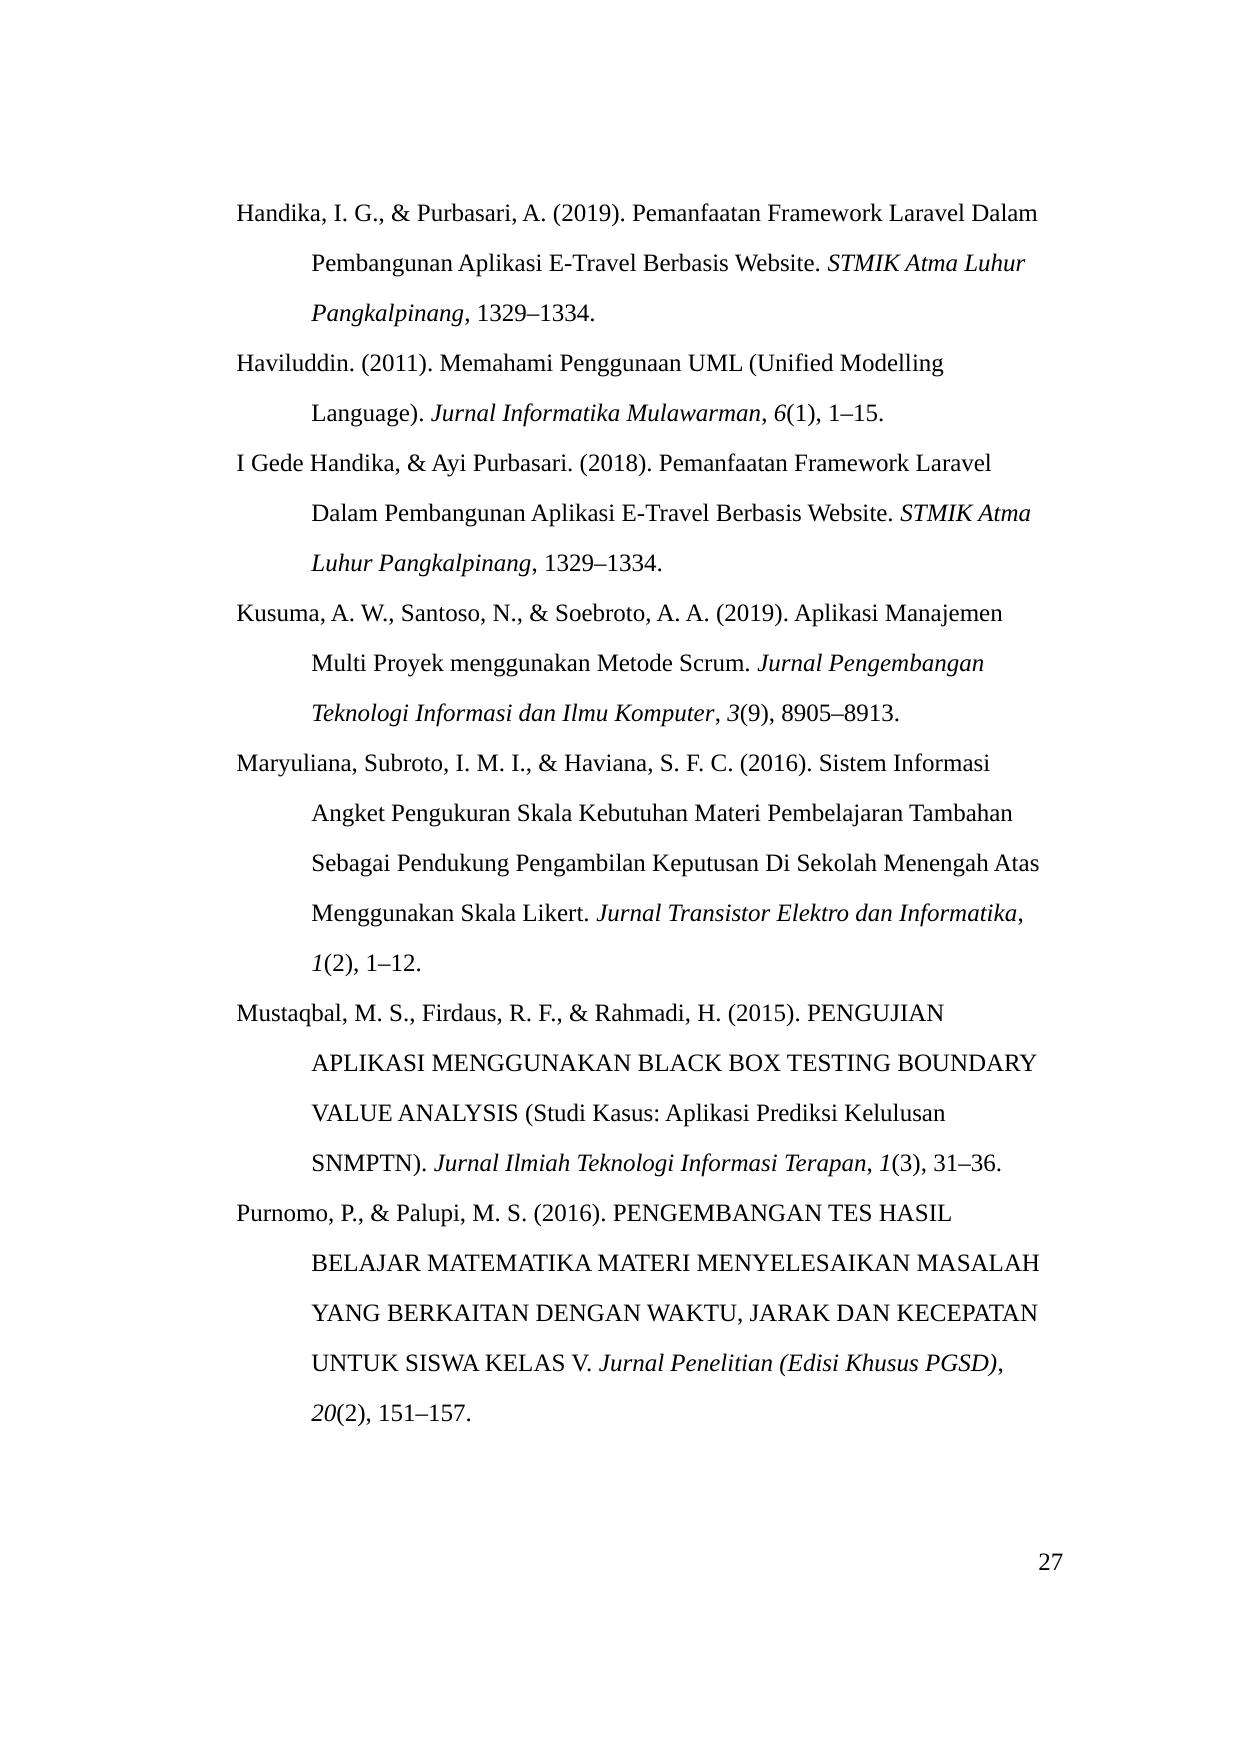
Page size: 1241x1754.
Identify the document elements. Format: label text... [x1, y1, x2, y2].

text Haviluddin. (2011). Memahami Penggunaan UML (Unified Modelling Language). Jurnal Informatika Mulawarman, 6(1), 1–15. [236, 327, 1063, 427]
text Handika, I. G., & Purbasari, A. (2019). Pemanfaatan Framework Laravel Dalam Pembangunan Aplikasi E-Travel Berbasis Website. STMIK Atma Luhur Pangkalpinang, 1329–1334. [236, 177, 1063, 327]
text I Gede Handika, & Ayi Purbasari. (2018). Pemanfaatan Framework Laravel Dalam Pembangunan Aplikasi E-Travel Berbasis Website. STMIK Atma Luhur Pangkalpinang, 1329–1334. [236, 427, 1063, 577]
text Mustaqbal, M. S., Firdaus, R. F., & Rahmadi, H. (2015). PENGUJIAN APLIKASI MENGGUNAKAN BLACK BOX TESTING BOUNDARY VALUE ANALYSIS (Studi Kasus: Aplikasi Prediksi Kelulusan SNMPTN). Jurnal Ilmiah Teknologi Informasi Terapan, 1(3), 31–36. [236, 977, 1063, 1177]
text Purnomo, P., & Palupi, M. S. (2016). PENGEMBANGAN TES HASIL BELAJAR MATEMATIKA MATERI MENYELESAIKAN MASALAH YANG BERKAITAN DENGAN WAKTU, JARAK DAN KECEPATAN UNTUK SISWA KELAS V. Jurnal Penelitian (Edisi Khusus PGSD), 20(2), 151–157. [236, 1177, 1063, 1427]
text Maryuliana, Subroto, I. M. I., & Haviana, S. F. C. (2016). Sistem Informasi Angket Pengukuran Skala Kebutuhan Materi Pembelajaran Tambahan Sebagai Pendukung Pengambilan Keputusan Di Sekolah Menengah Atas Menggunakan Skala Likert. Jurnal Transistor Elektro dan Informatika, 1(2), 1–12. [236, 727, 1063, 977]
text Kusuma, A. W., Santoso, N., & Soebroto, A. A. (2019). Aplikasi Manajemen Multi Proyek menggunakan Metode Scrum. Jurnal Pengembangan Teknologi Informasi dan Ilmu Komputer, 3(9), 8905–8913. [236, 577, 1063, 727]
